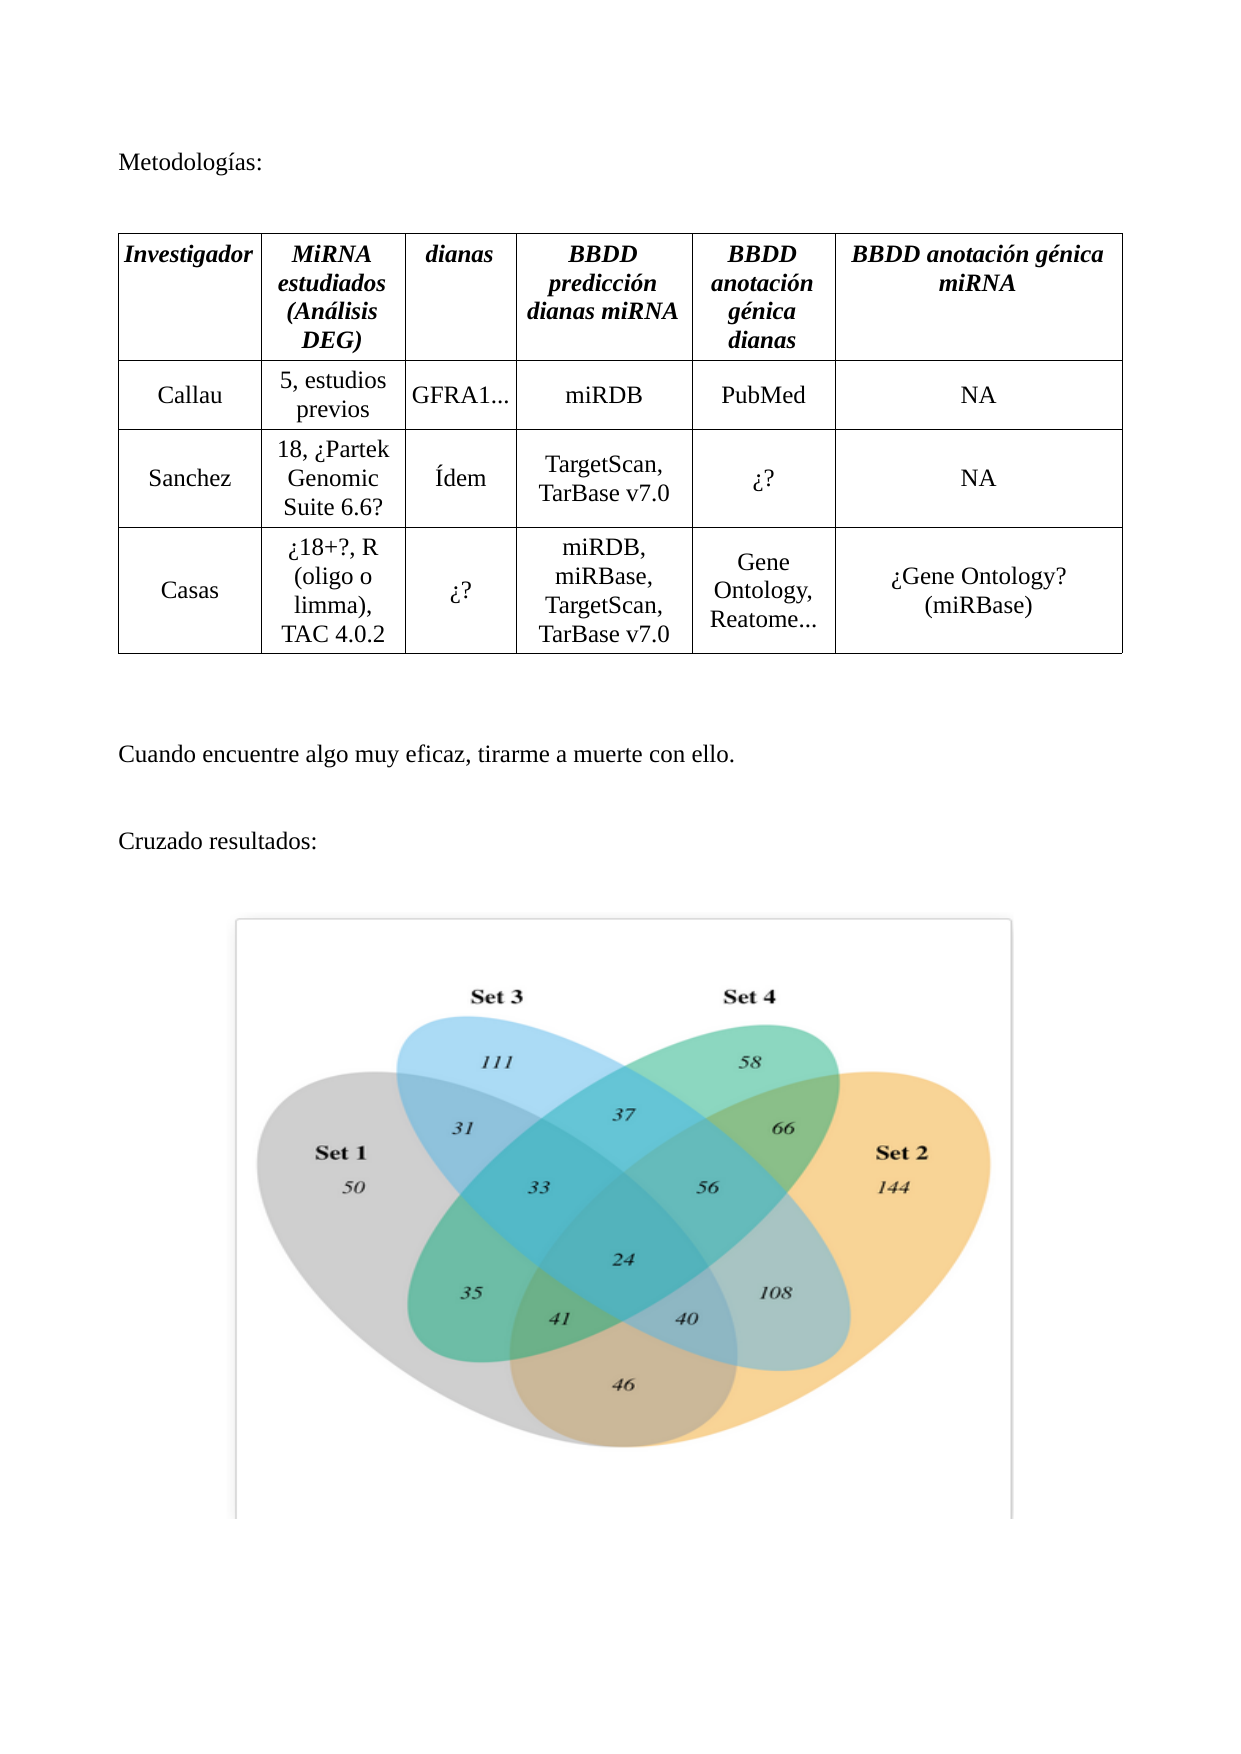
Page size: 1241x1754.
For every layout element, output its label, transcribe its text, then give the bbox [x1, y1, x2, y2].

table_cell Casas [119, 528, 261, 653]
table_cell NA [836, 361, 1122, 429]
table_cell ¿Gene Ontology? (miRBase) [836, 528, 1122, 653]
table_header dianas [406, 234, 516, 360]
table_cell GFRA1... [406, 361, 516, 429]
table_header MiRNA estudiados (Análisis DEG) [262, 234, 405, 360]
text Cuando encuentre algo muy eficaz, tirarme a muerte con ello. [118, 739, 1122, 768]
table_cell miRDB [517, 361, 692, 429]
table_cell Gene Ontology, Reatome... [693, 528, 835, 653]
text Cruzado resultados: [118, 826, 1122, 854]
table_cell NA [836, 430, 1122, 527]
table_cell Ídem [406, 430, 516, 527]
table_header Investigador [119, 234, 261, 360]
table_cell Callau [119, 361, 261, 429]
table_cell ¿18+?, R (oligo o limma), TAC 4.0.2 [262, 528, 405, 653]
table_cell PubMed [693, 361, 835, 429]
table_cell ¿? [406, 528, 516, 653]
table_header BBDD predicción dianas miRNA [517, 234, 692, 360]
table_cell miRDB, miRBase, TargetScan, TarBase v7.0 [517, 528, 692, 653]
text Metodologías: [118, 147, 1122, 176]
table_header BBDD anotación génica miRNA [836, 234, 1122, 360]
table_cell 18, ¿Partek Genomic Suite 6.6? [262, 430, 405, 527]
picture [226, 912, 1014, 1519]
table_cell ¿? [693, 430, 835, 527]
table_cell 5, estudios previos [262, 361, 405, 429]
table_header BBDD anotación génica dianas [693, 234, 835, 360]
table_cell TargetScan, TarBase v7.0 [517, 430, 692, 527]
table_cell Sanchez [119, 430, 261, 527]
